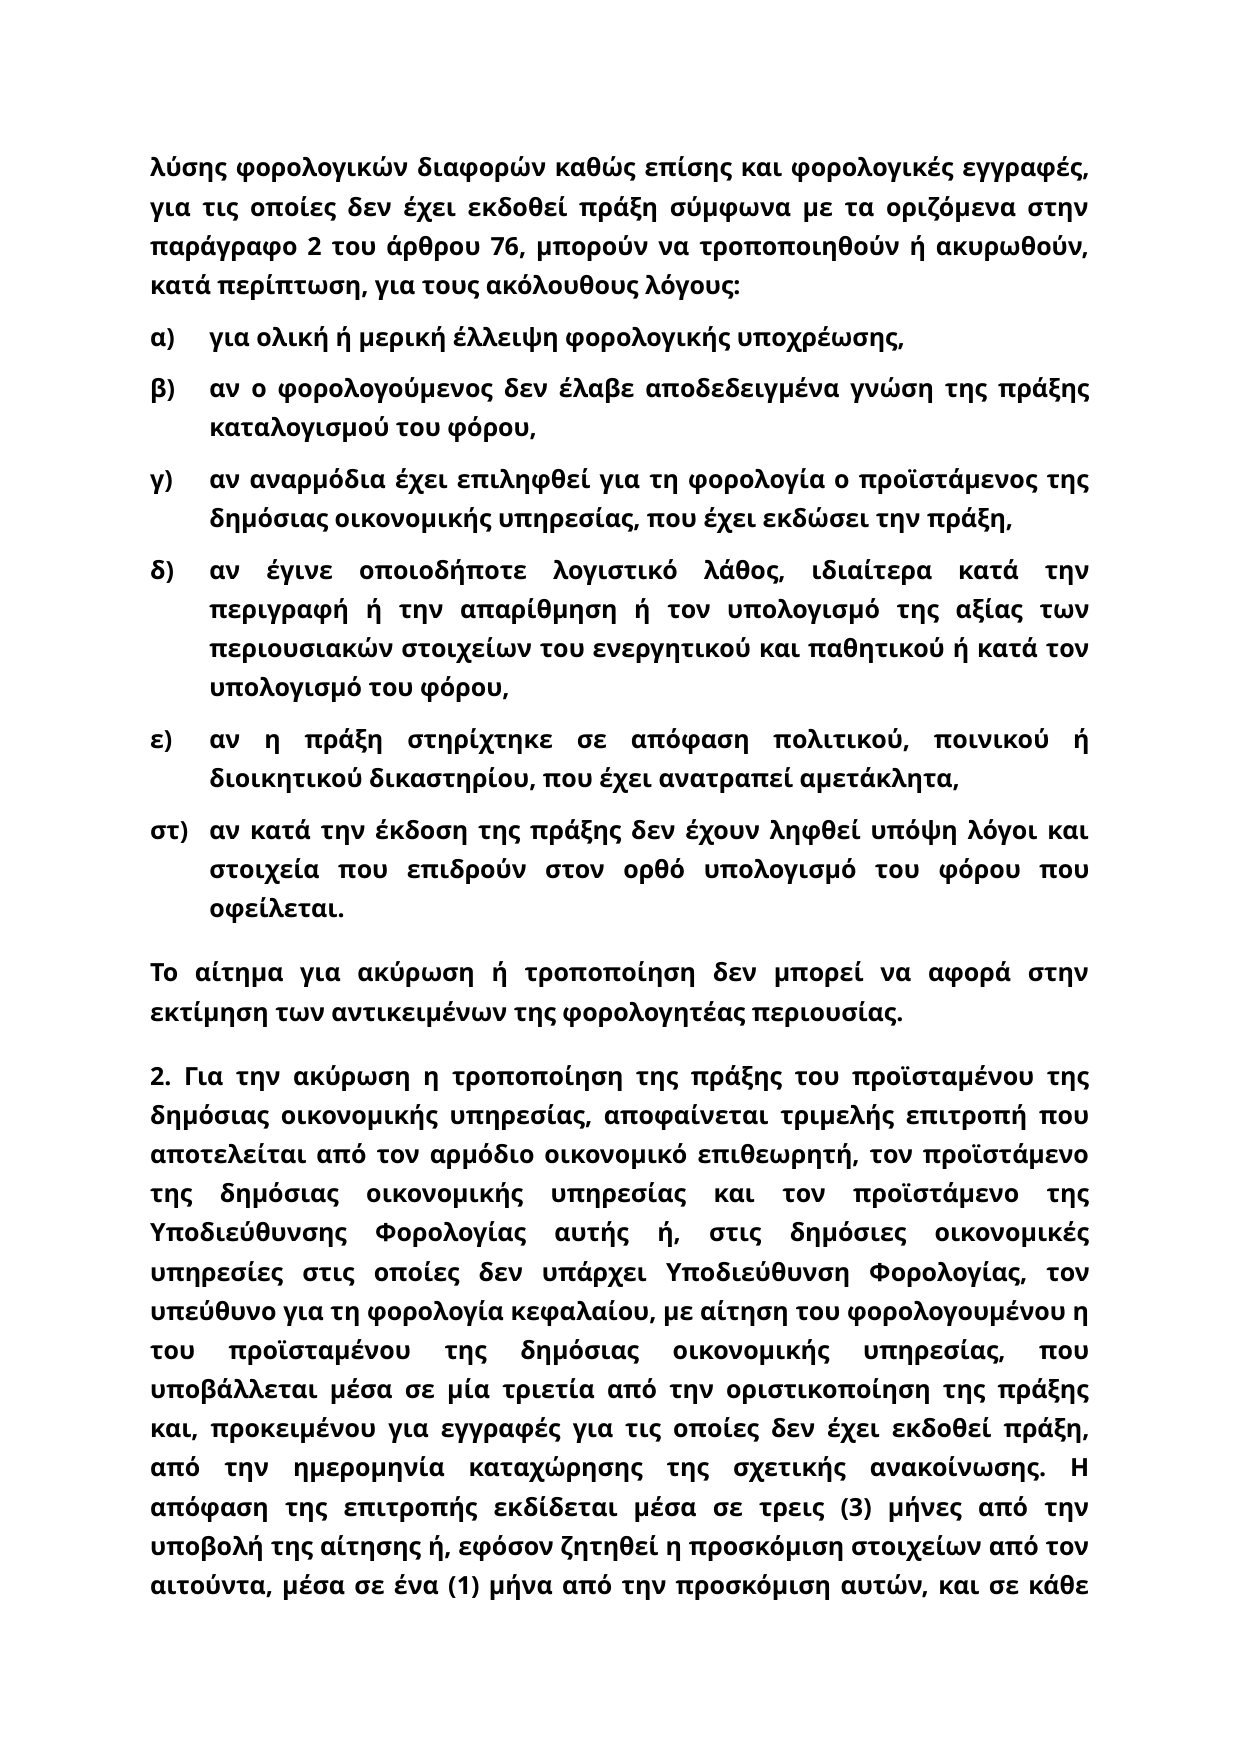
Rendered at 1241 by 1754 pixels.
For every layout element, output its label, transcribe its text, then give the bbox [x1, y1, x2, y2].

list γ) αν αναρμόδια έχει επιληφθεί για τη φορολογία ο προϊστάμενος της δημόσιας οικονομικής υπηρεσίας, που έχει εκδώσει την πράξη, [150, 462, 1090, 535]
text Το αίτημα για ακύρωση ή τροποποίηση δεν μπορεί να αφορά στην εκτίμηση των αντικειμένων της φορολογητέας περιουσίας. [150, 955, 1090, 1028]
text λύσης φορολογικών διαφορών καθώς επίσης και φορολογικές εγγραφές, για τις οποίες δεν έχει εκδοθεί πράξη σύμφωνα με τα οριζόμενα στην παράγραφο 2 του άρθρου 76, μπορούν να τροποποιηθούν ή ακυρωθούν, κατά περίπτωση, για τους ακόλουθους λόγους: [150, 150, 1090, 302]
list ε) αν η πράξη στηρίχτηκε σε απόφαση πολιτικού, ποινικού ή διοικητικού δικαστηρίου, που έχει ανατραπεί αμετάκλητα, [150, 722, 1090, 795]
list στ) αν κατά την έκδοση της πράξης δεν έχουν ληφθεί υπόψη λόγοι και στοιχεία που επιδρούν στον ορθό υπολογισμό του φόρου που οφείλεται. [150, 812, 1090, 925]
text 2. Για την ακύρωση η τροποποίηση της πράξης του προϊσταμένου της δημόσιας οικονομικής υπηρεσίας, αποφαίνεται τριμελής επιτροπή που αποτελείται από τον αρμόδιο οικονομικό επιθεωρητή, τον προϊστάμενο της δημόσιας οικονομικής υπηρεσίας και τον προϊστάμενο της Υποδιεύθυνσης Φορολογίας αυτής ή, στις δημόσιες οικονομικές υπηρεσίες στις οποίες δεν υπάρχει Υποδιεύθυνση Φορολογίας, τον υπεύθυνο για τη φορολογία κεφαλαίου, με αίτηση του φορολογουμένου η του προϊσταμένου της δημόσιας οικονομικής υπηρεσίας, που υποβάλλεται μέσα σε μία τριετία από την οριστικοποίηση της πράξης και, προκειμένου για εγγραφές για τις οποίες δεν έχει εκδοθεί πράξη, από την ημερομηνία καταχώρησης της σχετικής ανακοίνωσης. Η απόφαση της επιτροπής εκδίδεται μέσα σε τρεις (3) μήνες από την υποβολή της αίτησης ή, εφόσον ζητηθεί η προσκόμιση στοιχείων από τον αιτούντα, μέσα σε ένα (1) μήνα από την προσκόμιση αυτών, και σε κάθε [150, 1058, 1090, 1602]
list δ) αν έγινε οποιοδήποτε λογιστικό λάθος, ιδιαίτερα κατά την περιγραφή ή την απαρίθμηση ή τον υπολογισμό της αξίας των περιουσιακών στοιχείων του ενεργητικού και παθητικού ή κατά τον υπολογισμό του φόρου, [150, 552, 1090, 704]
list α) για ολική ή μερική έλλειψη φορολογικής υποχρέωσης, [150, 319, 1090, 353]
list β) αν ο φορολογούμενος δεν έλαβε αποδεδειγμένα γνώση της πράξης καταλογισμού του φόρου, [150, 371, 1090, 444]
